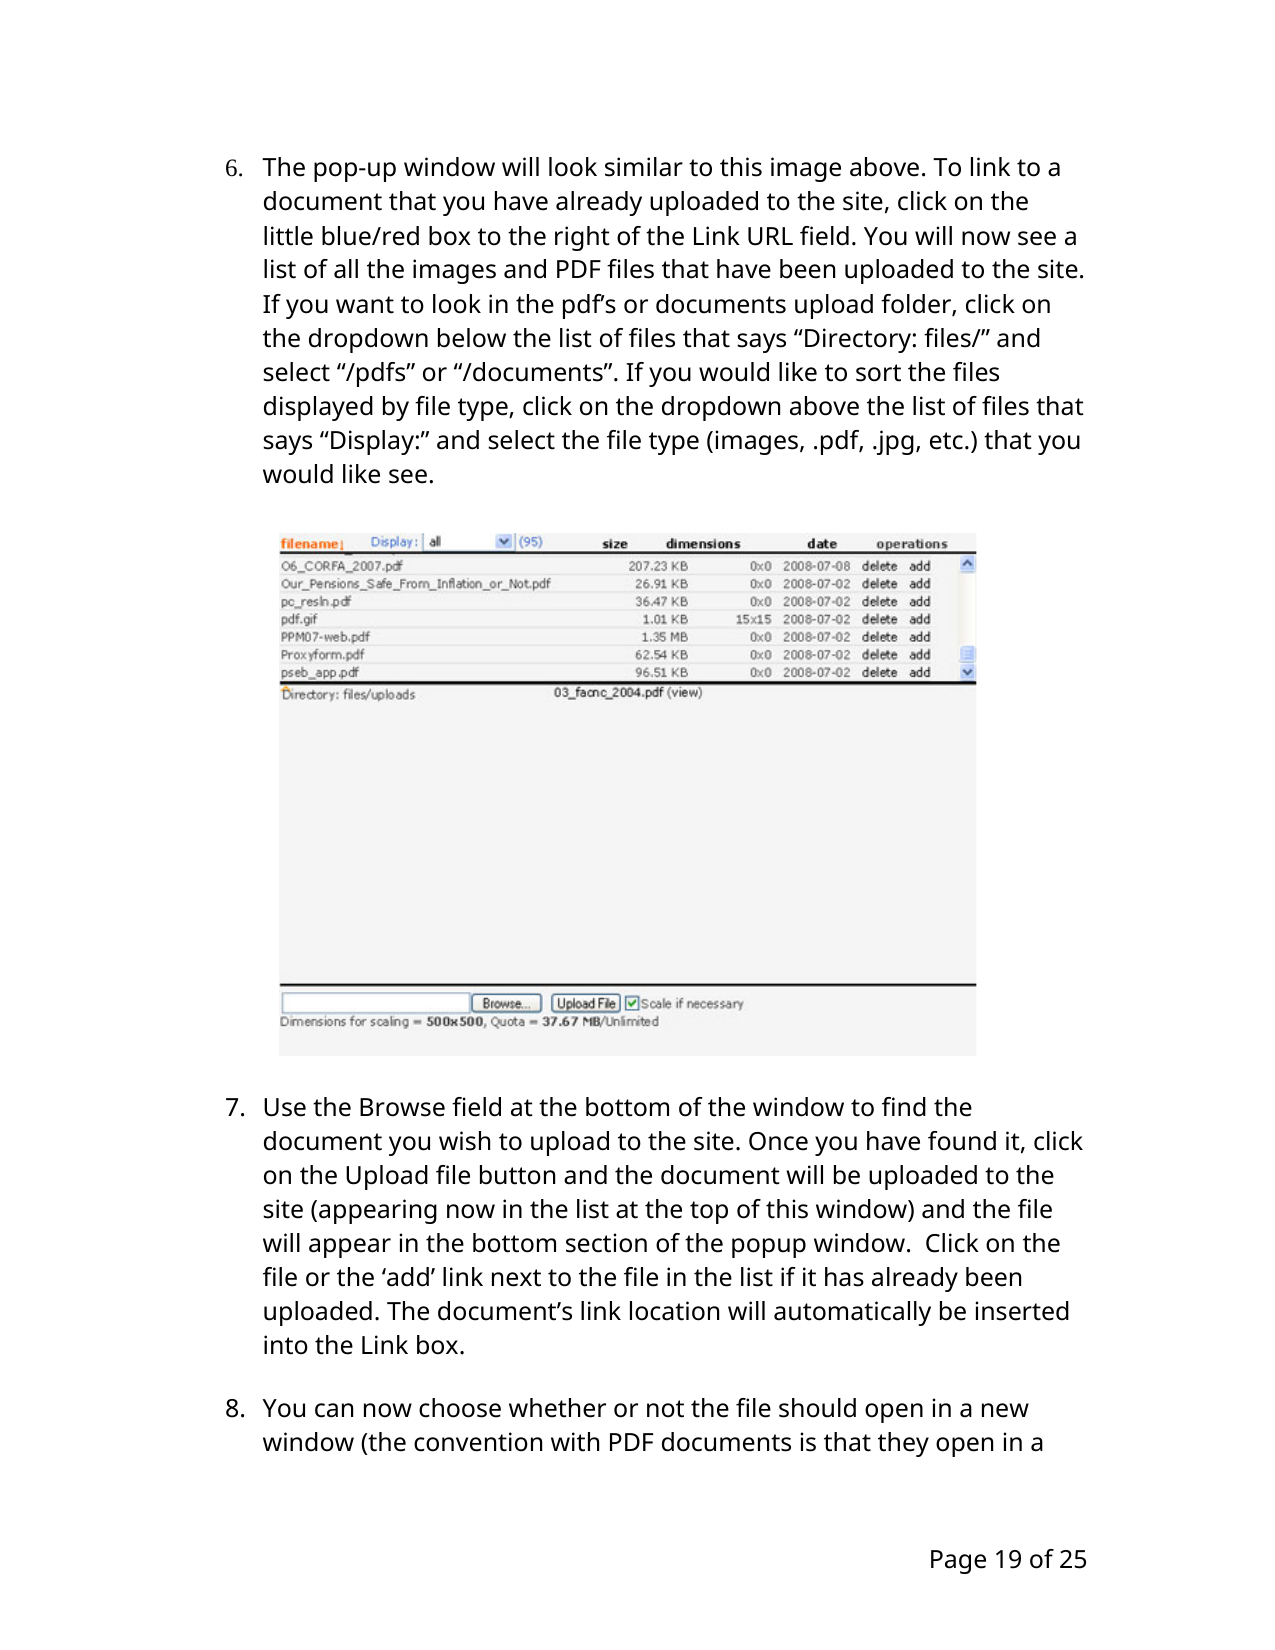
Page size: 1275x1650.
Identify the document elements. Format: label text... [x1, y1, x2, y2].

list The pop-up window will look similar to this image above. To link to a document that you have already uploaded to the site, click on the little blue/red box to the right of the Link URL field. You will now see a list of all the images and PDF files that have been uploaded to the site. If you want to look in the pdf’s or documents upload folder, click on the dropdown below the list of files that says “Directory: files/” and select “/pdfs” or “/documents”. If you would like to sort the files displayed by file type, click on the dropdown above the list of files that says “Display:” and select the file type (images, .pdf, .jpg, etc.) that you would like see. [225, 150, 1087, 1064]
picture [279, 533, 977, 1056]
list Use the Browse field at the bottom of the window to find the document you wish to upload to the site. Once you have found it, click on the Upload file button and the document will be uploaded to the site (appearing now in the list at the top of this window) and the file will appear in the bottom section of the popup window. Click on the file or the ‘add’ link next to the file in the list if it has already been uploaded. The document’s link location will automatically be inserted into the Link box. [225, 1089, 1087, 1362]
list You can now choose whether or not the file should open in a new window (the convention with PDF documents is that they open in a [225, 1391, 1087, 1459]
